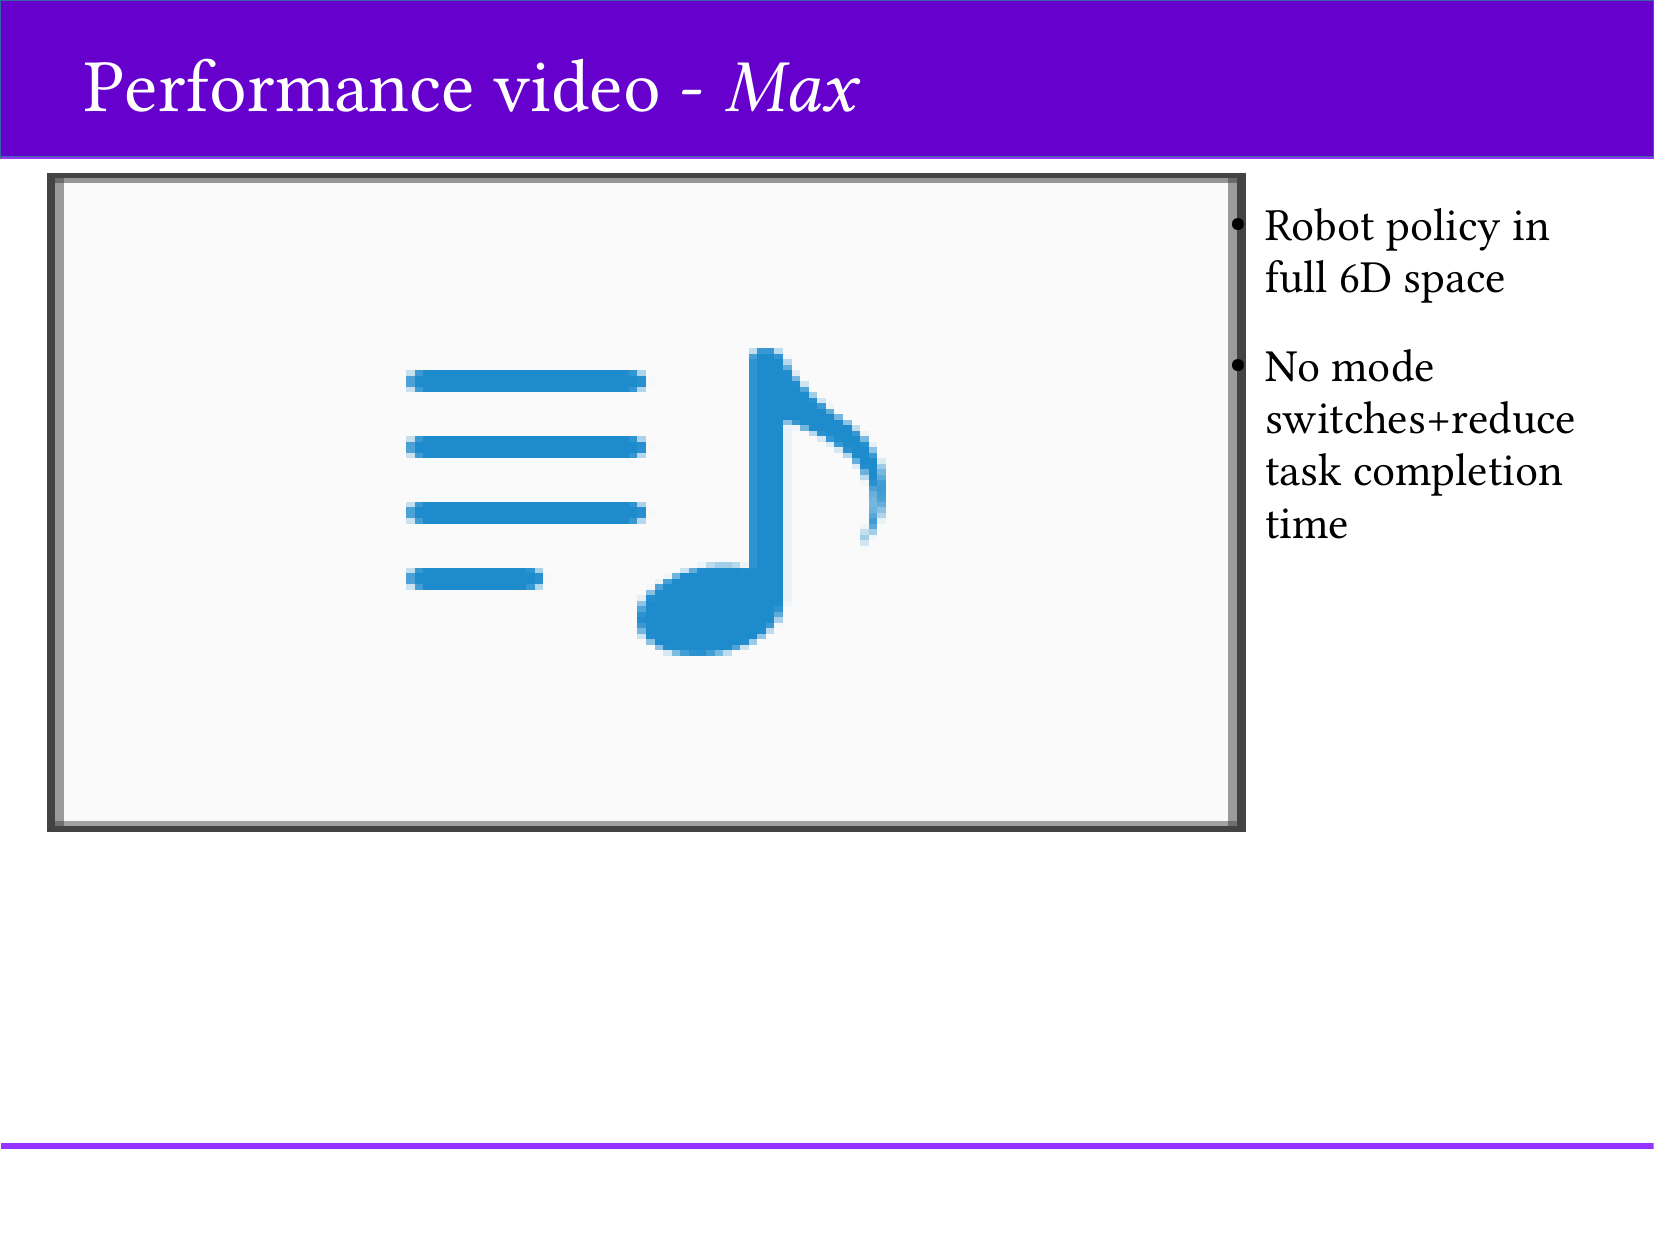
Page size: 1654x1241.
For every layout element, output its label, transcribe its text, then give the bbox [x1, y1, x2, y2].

text_box [46, 172, 1247, 833]
text_box Robot policy in full 6D space No mode switches+reduce task completion time [1215, 192, 1624, 559]
text_box Performance video - Max [69, 36, 1621, 138]
